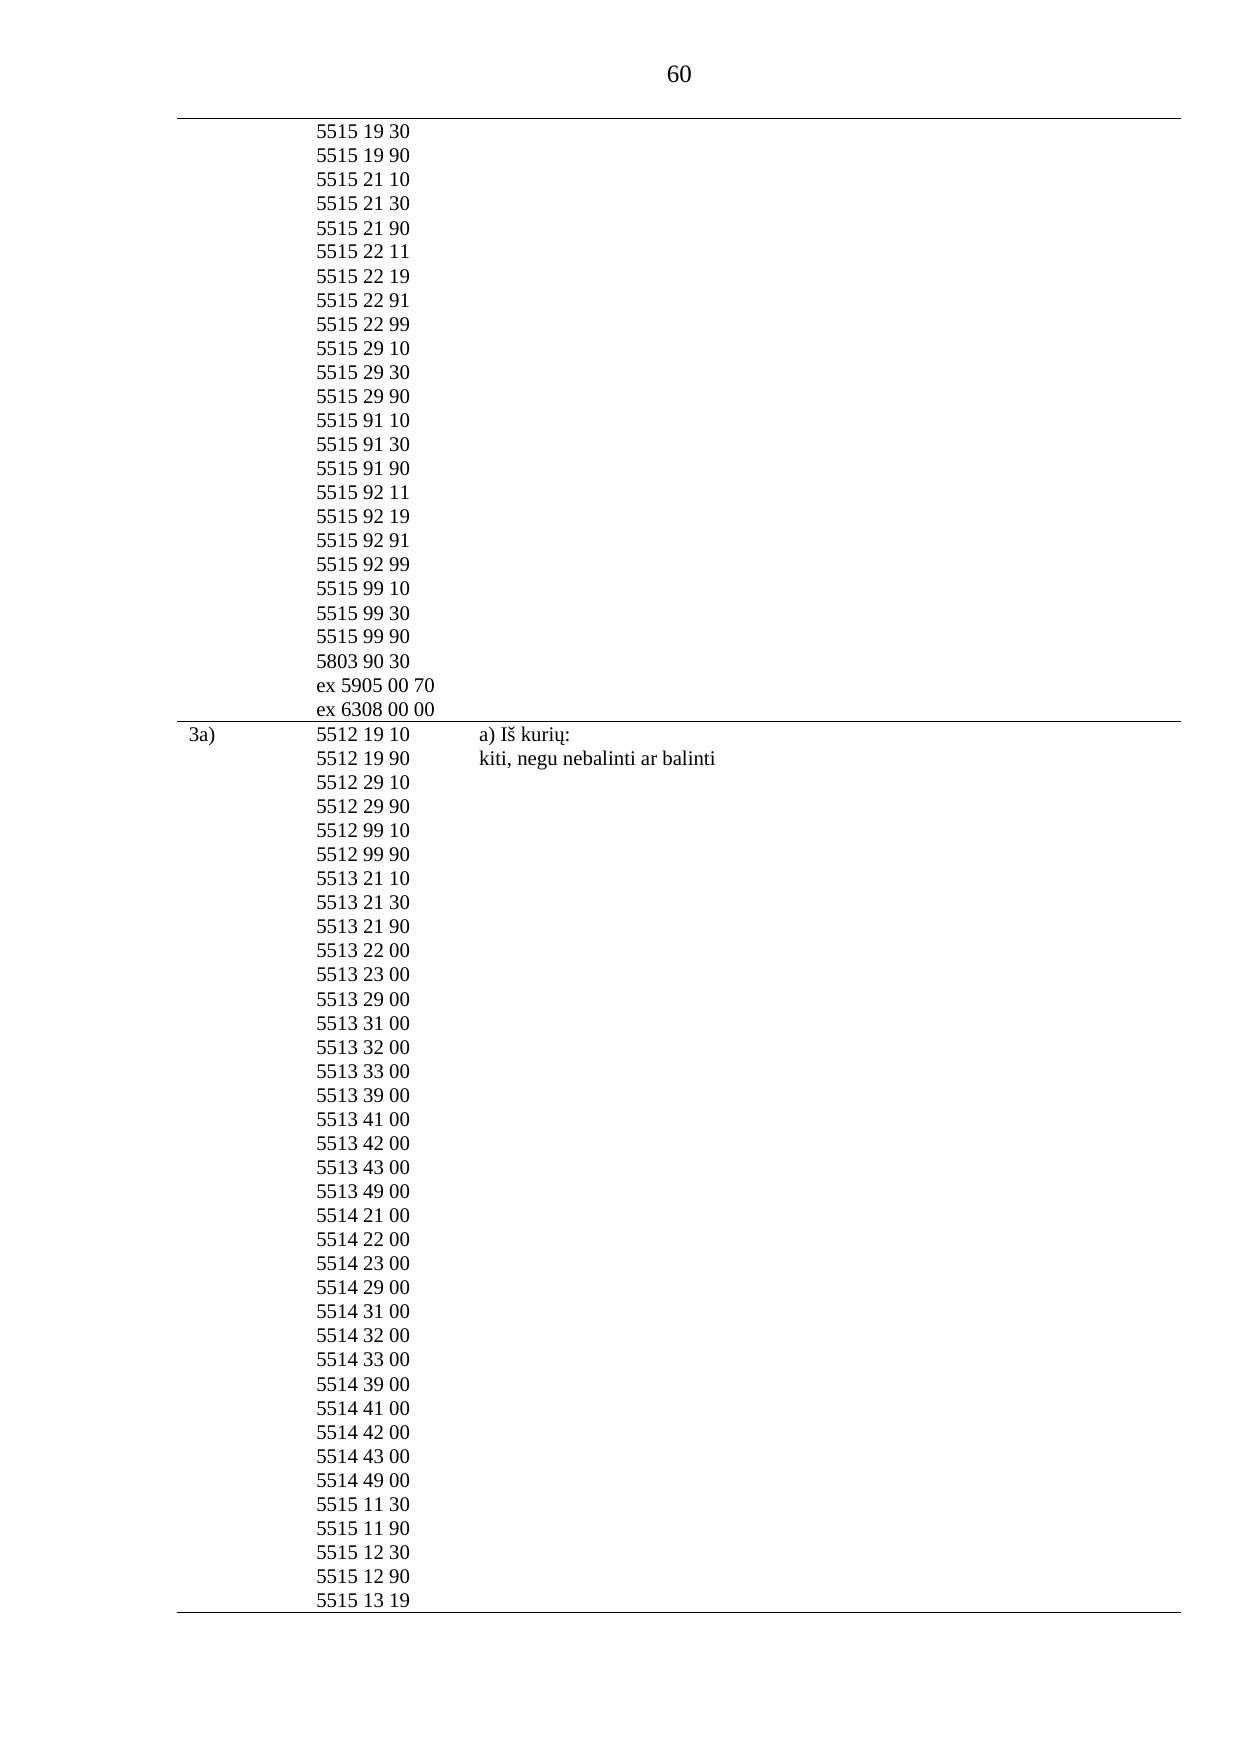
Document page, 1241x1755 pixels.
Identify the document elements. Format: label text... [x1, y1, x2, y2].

table_cell 5515 19 30 5515 19 90 5515 21 10 5515 21 30 5515 21 90 5515 22 11 5515 22 19 5515 22 91 5515 22 99 5515 29 10 5515 29 30 5515 29 90 5515 91 10 5515 91 30 5515 91 90 5515 92 11 5515 92 19 5515 92 91 5515 92 99 5515 99 10 5515 99 30 5515 99 90 5803 90 30 ex 5905 00 70 ex 6308 00 00 [305, 119, 468, 721]
table_cell [1049, 722, 1181, 1612]
table_cell [177, 119, 305, 721]
table_cell 5512 19 10 5512 19 90 5512 29 10 5512 29 90 5512 99 10 5512 99 90 5513 21 10 5513 21 30 5513 21 90 5513 22 00 5513 23 00 5513 29 00 5513 31 00 5513 32 00 5513 33 00 5513 39 00 5513 41 00 5513 42 00 5513 43 00 5513 49 00 5514 21 00 5514 22 00 5514 23 00 5514 29 00 5514 31 00 5514 32 00 5514 33 00 5514 39 00 5514 41 00 5514 42 00 5514 43 00 5514 49 00 5515 11 30 5515 11 90 5515 12 30 5515 12 90 5515 13 19 [305, 722, 468, 1612]
table_cell [1049, 119, 1181, 721]
table_cell [468, 119, 908, 721]
table_cell [908, 722, 1049, 1612]
table_cell a) Iš kurių: kiti, negu nebalinti ar balinti [468, 722, 908, 1612]
table_cell [908, 119, 1049, 721]
table_cell 3a) [177, 722, 305, 1612]
